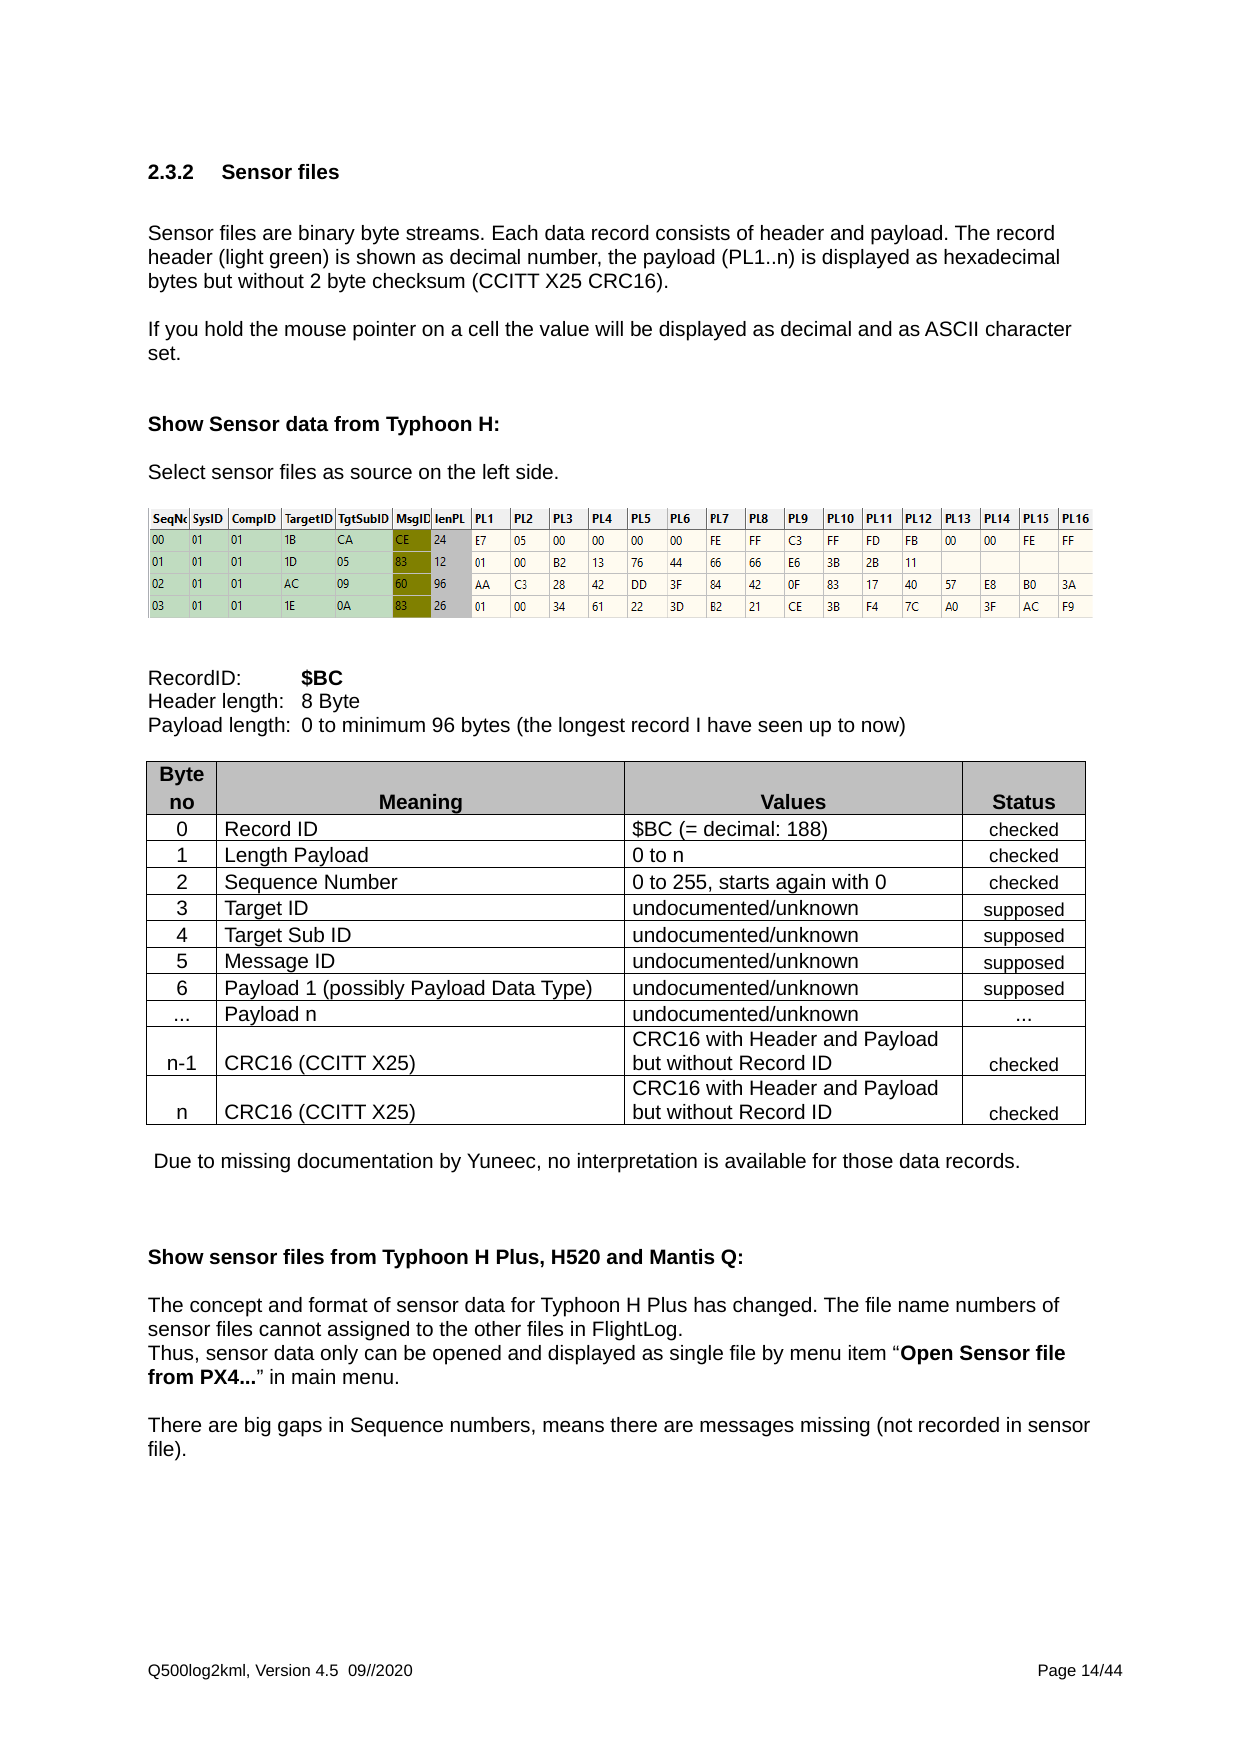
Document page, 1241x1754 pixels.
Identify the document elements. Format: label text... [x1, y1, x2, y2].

table_cell Target ID [217, 895, 624, 920]
table_cell CRC16 with Header and Payload but without Record ID [625, 1076, 962, 1124]
table_cell CRC16 with Header and Payload but without Record ID [625, 1027, 962, 1075]
subtitle Sensor files [148, 160, 1093, 184]
table_cell n [147, 1076, 216, 1124]
table_cell supposed [963, 895, 1085, 920]
table_header Byte no [147, 762, 216, 814]
table_cell supposed [963, 921, 1085, 947]
table_header Status [963, 762, 1085, 814]
table_cell 1 [147, 841, 216, 867]
table_cell 2 [147, 868, 216, 893]
table_cell Message ID [217, 948, 624, 973]
table_cell undocumented/unknown [625, 974, 962, 1000]
text Thus, sensor data only can be opened and displayed as single file by menu item “Open Sensor file from PX4...” in main menu. [148, 1341, 1093, 1389]
table_cell Payload n [217, 1001, 624, 1026]
table_cell ... [963, 1001, 1085, 1026]
text Sensor files are binary byte streams. Each data record consists of header and payload. The record header (light green) is shown as decimal number, the payload (PL1..n) is displayed as hexadecimal bytes but without 2 byte checksum (CCITT X25 CRC16). [148, 221, 1093, 292]
text RecordID: $BC [148, 665, 1093, 689]
table_cell checked [963, 1076, 1085, 1124]
table_cell supposed [963, 974, 1085, 1000]
table_cell checked [963, 815, 1085, 840]
table_cell Payload 1 (possibly Payload Data Type) [217, 974, 624, 1000]
table_cell n-1 [147, 1027, 216, 1075]
table_cell Target Sub ID [217, 921, 624, 947]
table_cell 4 [147, 921, 216, 947]
table_cell undocumented/unknown [625, 895, 962, 920]
table_header Values [625, 762, 962, 814]
table_cell 0 to 255, starts again with 0 [625, 868, 962, 893]
text There are big gaps in Sequence numbers, means there are messages missing (not recorded in sensor file). [148, 1413, 1093, 1461]
table_cell 0 to n [625, 841, 962, 867]
table_cell $BC (= decimal: 188) [625, 815, 962, 840]
table_cell CRC16 (CCITT X25) [217, 1076, 624, 1124]
table_cell Length Payload [217, 841, 624, 867]
table_cell supposed [963, 948, 1085, 973]
text Show Sensor data from Typhoon H: [148, 412, 1093, 436]
table_cell 5 [147, 948, 216, 973]
table_cell Record ID [217, 815, 624, 840]
text Payload length: 0 to minimum 96 bytes (the longest record I have seen up to now) [148, 713, 1093, 737]
table_header Meaning [217, 762, 624, 814]
text Due to missing documentation by Yuneec, no interpretation is available for those data records. [148, 1149, 1093, 1173]
text Select sensor files as source on the left side. [148, 460, 1093, 484]
picture [147, 508, 1093, 618]
text Header length: 8 Byte [148, 689, 1093, 713]
table_cell checked [963, 841, 1085, 867]
text If you hold the mouse pointer on a cell the value will be displayed as decimal and as ASCII character set. [148, 316, 1093, 364]
table_cell 0 [147, 815, 216, 840]
text Show sensor files from Typhoon H Plus, H520 and Mantis Q: [148, 1245, 1093, 1269]
text The concept and format of sensor data for Typhoon H Plus has changed. The file name numbers of sensor files cannot assigned to the other files in FlightLog. [148, 1293, 1093, 1341]
table_cell checked [963, 868, 1085, 893]
table_cell Sequence Number [217, 868, 624, 893]
table_cell 6 [147, 974, 216, 1000]
table_cell 3 [147, 895, 216, 920]
table_cell undocumented/unknown [625, 921, 962, 947]
table_cell undocumented/unknown [625, 1001, 962, 1026]
table_cell ... [147, 1001, 216, 1026]
table_cell checked [963, 1027, 1085, 1075]
table_cell CRC16 (CCITT X25) [217, 1027, 624, 1075]
table_cell undocumented/unknown [625, 948, 962, 973]
